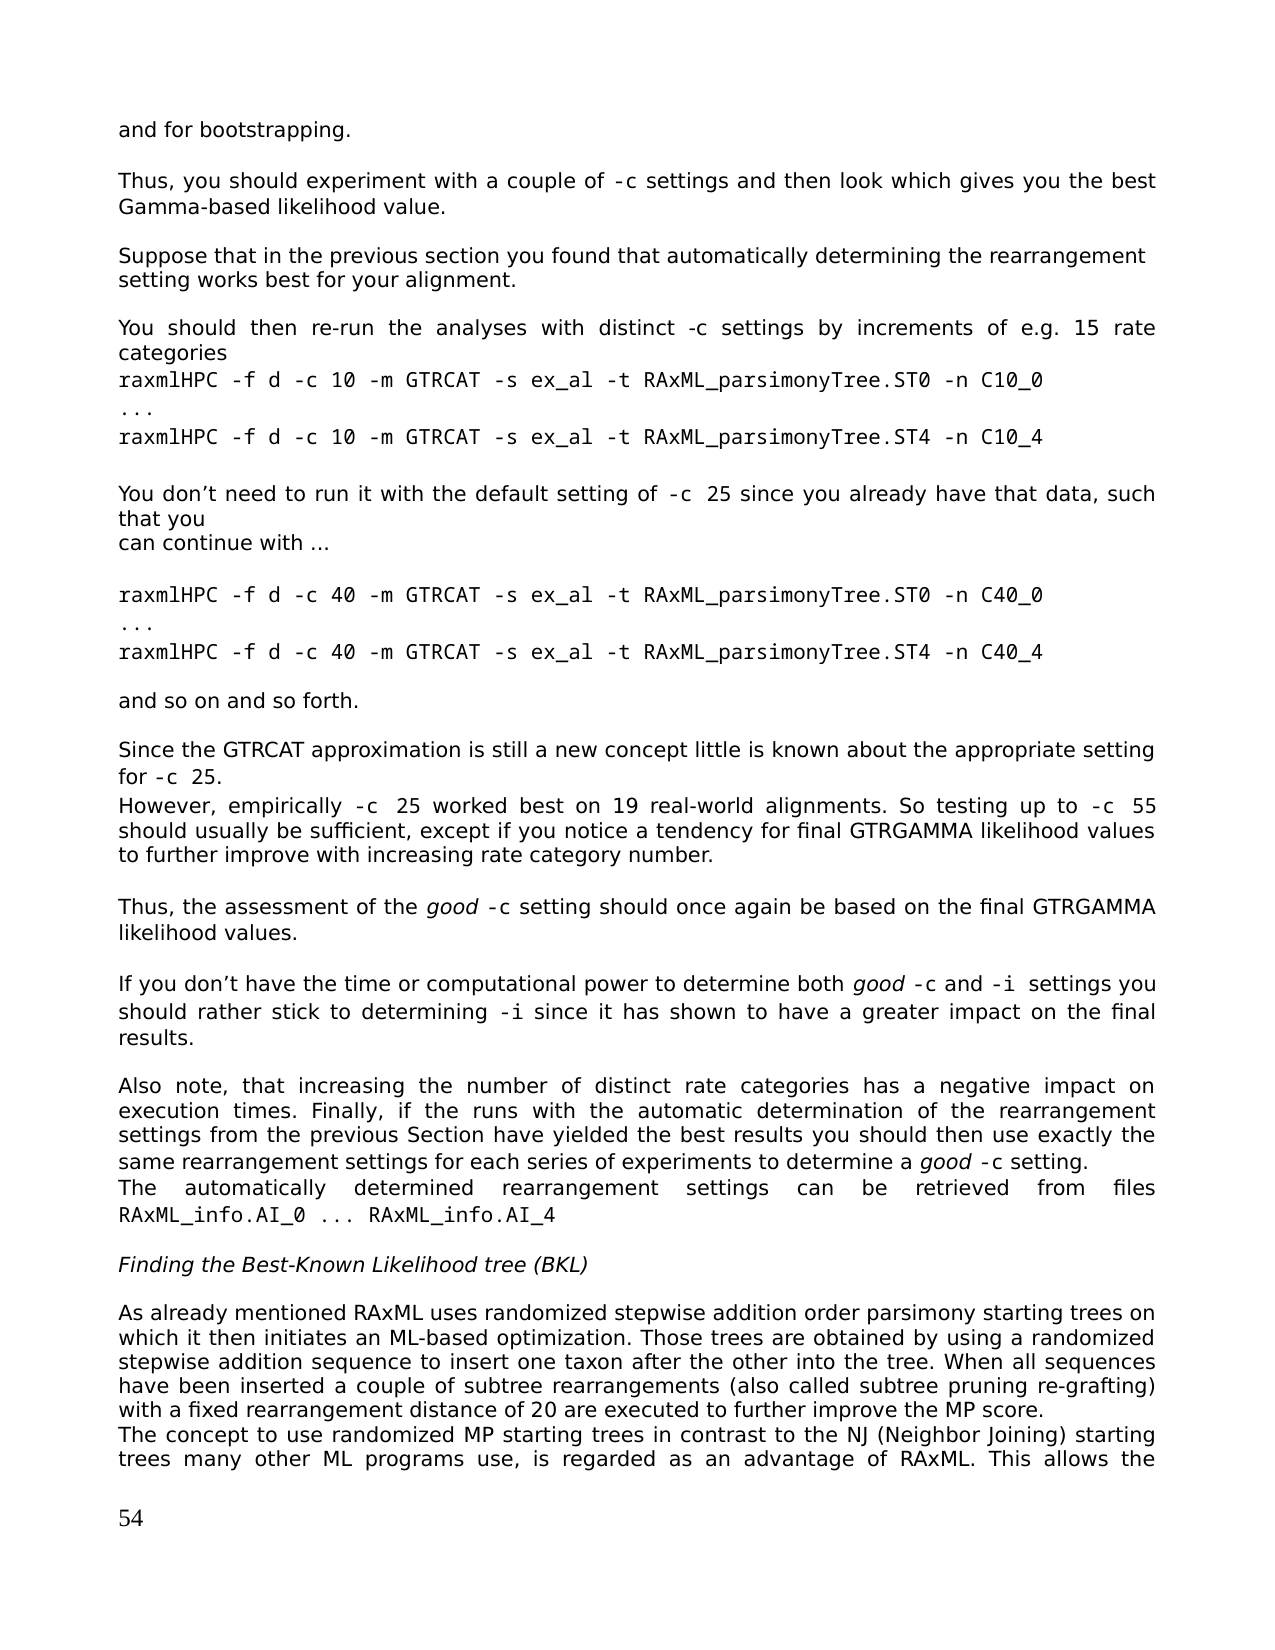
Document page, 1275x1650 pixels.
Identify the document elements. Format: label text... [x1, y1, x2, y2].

text If you don’t have the time or computational power to determine both good -c and -i settings you should rather stick to determining -i since it has shown to have a greater impact on the final results. [118, 969, 1157, 1050]
text ... [118, 608, 1157, 637]
text Since the GTRCAT approximation is still a new concept little is known about the appropriate setting for -c 25. [118, 738, 1157, 791]
text Also note, that increasing the number of distinct rate categories has a negative impact on execution times. Finally, if the runs with the automatic determination of the rearrangement settings from the previous Section have yielded the best results you should then use exactly the same rearrangement settings for each series of experiments to determine a good -c setting. [118, 1074, 1157, 1176]
text Thus, you should experiment with a couple of -c settings and then look which gives you the best Gamma-based likelihood value. [118, 167, 1157, 219]
text and for bootstrapping. [118, 118, 1157, 142]
text As already mentioned RAxML uses randomized stepwise addition order parsimony starting trees on which it then initiates an ML-based optimization. Those trees are obtained by using a randomized stepwise addition sequence to insert one taxon after the other into the tree. When all sequences have been inserted a couple of subtree rearrangements (also called subtree pruning re-grafting) with a fixed rearrangement distance of 20 are executed to further improve the MP score. [118, 1301, 1157, 1423]
text You don’t need to run it with the default setting of -c 25 since you already have that data, such that you [118, 479, 1157, 531]
text Suppose that in the previous section you found that automatically determining the rearrangement [118, 244, 1157, 268]
text can continue with ... [118, 531, 1157, 556]
text The concept to use randomized MP starting trees in contrast to the NJ (Neighbor Joining) starting trees many other ML programs use, is regarded as an advantage of RAxML. This allows the [118, 1423, 1157, 1471]
text Thus, the assessment of the good -c setting should once again be based on the final GTRGAMMA likelihood values. [118, 892, 1157, 945]
text raxmlHPC -f d -c 10 -m GTRCAT -s ex_al -t RAxML_parsimonyTree.ST0 -n C10_0 [118, 365, 1157, 393]
text The automatically determined rearrangement settings can be retrieved from files RAxML_info.AI_0 ... RAxML_info.AI_4 [118, 1176, 1157, 1228]
text raxmlHPC -f d -c 40 -m GTRCAT -s ex_al -t RAxML_parsimonyTree.ST0 -n C40_0 [118, 580, 1157, 608]
text However, empirically -c 25 worked best on 19 real-world alignments. So testing up to -c 55 should usually be sufficient, except if you notice a tendency for final GTRGAMMA likelihood values to further improve with increasing rate category number. [118, 791, 1157, 868]
text ... [118, 393, 1157, 422]
text raxmlHPC -f d -c 10 -m GTRCAT -s ex_al -t RAxML_parsimonyTree.ST4 -n C10_4 [118, 422, 1157, 450]
text and so on and so forth. [118, 689, 1157, 714]
text You should then re-run the analyses with distinct -c settings by increments of e.g. 15 rate categories [118, 316, 1157, 365]
text Finding the Best-Known Likelihood tree (BKL) [118, 1253, 1157, 1277]
text setting works best for your alignment. [118, 268, 1157, 292]
text raxmlHPC -f d -c 40 -m GTRCAT -s ex_al -t RAxML_parsimonyTree.ST4 -n C40_4 [118, 637, 1157, 665]
